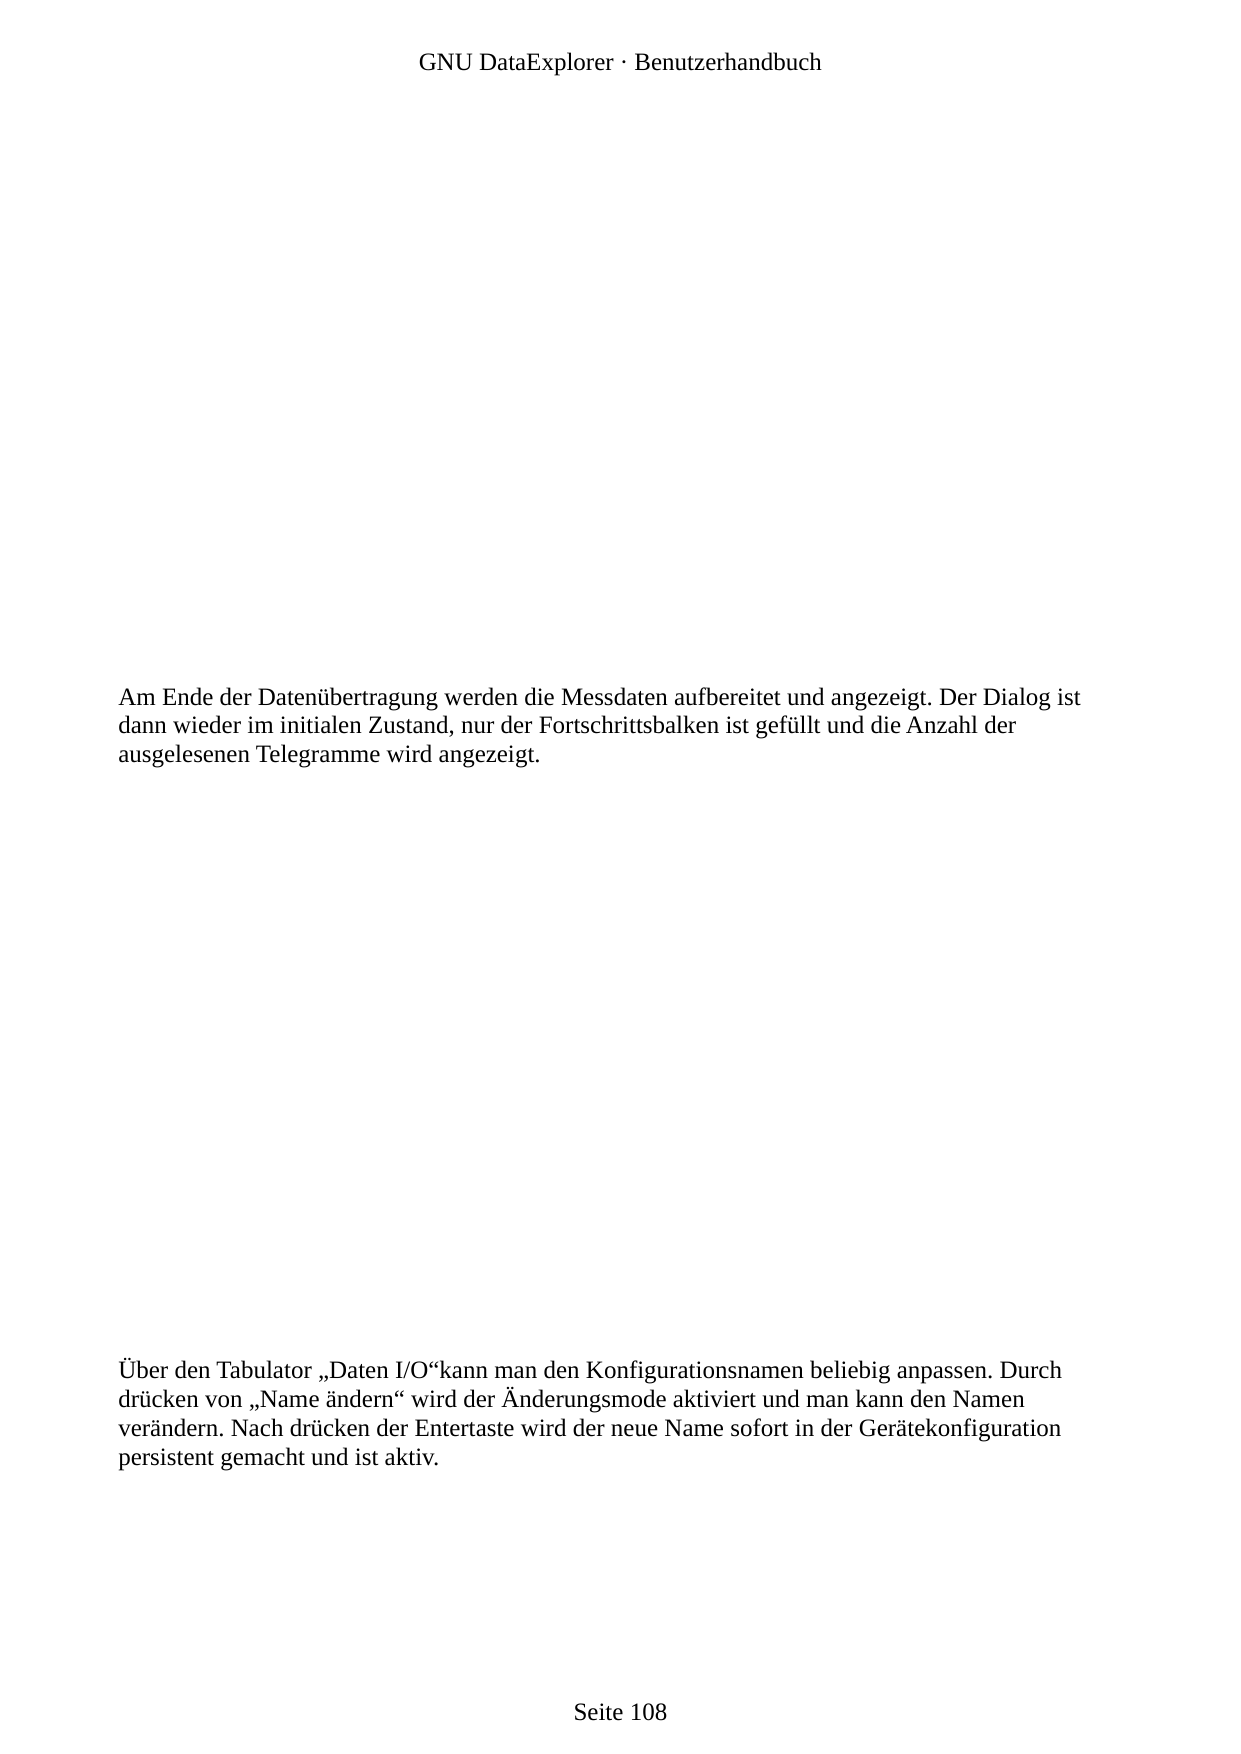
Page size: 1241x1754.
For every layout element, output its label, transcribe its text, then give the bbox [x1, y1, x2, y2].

text Über den Tabulator „Daten I/O“kann man den Konfigurationsnamen beliebig anpassen. Durch drücken von „Name ändern“ wird der Änderungsmode aktiviert und man kann den Namen verändern. Nach drücken der Entertaste wird der neue Name sofort in der Gerätekonfiguration persistent gemacht und ist aktiv. [118, 1356, 1122, 1471]
text Am Ende der Datenübertragung werden die Messdaten aufbereitet und angezeigt. Der Dialog ist dann wieder im initialen Zustand, nur der Fortschrittsbalken ist gefüllt und die Anzahl der ausgelesenen Telegramme wird angezeigt. [118, 682, 1122, 768]
